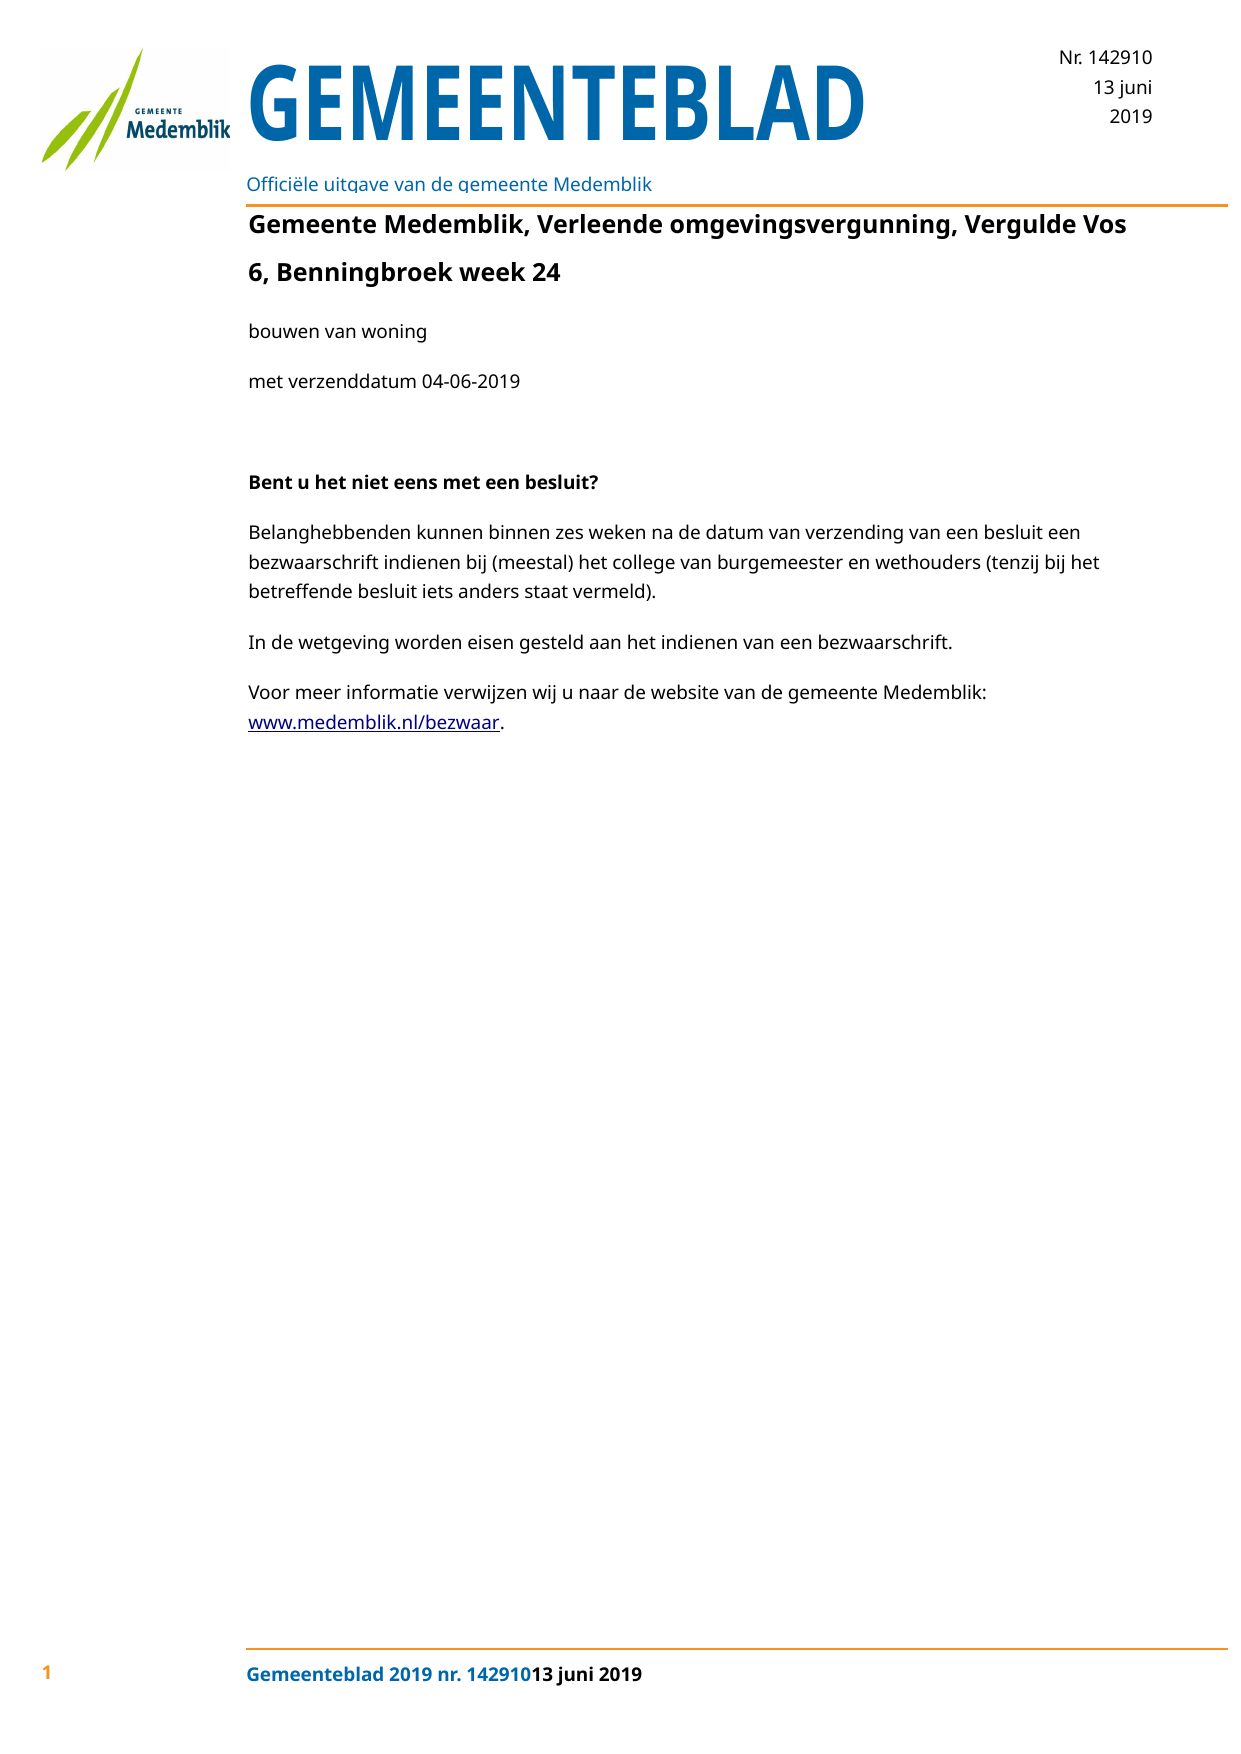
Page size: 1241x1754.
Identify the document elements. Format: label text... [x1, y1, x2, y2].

text Bent u het niet eens met een besluit? [248, 469, 1152, 495]
text met verzenddatum 04-06-2019 [248, 368, 1152, 394]
text Belanghebbenden kunnen binnen zes weken na de datum van verzending van een besluit een bezwaarschrift indienen bij (meestal) het college van burgemeester en wethouders (tenzij bij het betreffende besluit iets anders staat vermeld). [248, 519, 1152, 604]
picture [41, 47, 231, 172]
text In de wetgeving worden eisen gesteld aan het indienen van een bezwaarschrift. [248, 629, 1152, 655]
text Voor meer informatie verwijzen wij u naar de website van de gemeente Medemblik: www.medemblik.nl/bezwaar. [248, 679, 1152, 735]
text Gemeente Medemblik, Verleende omgevingsvergunning, Vergulde Vos 6, Benningbroek week 24 [248, 207, 1152, 288]
text bouwen van woning [248, 318, 1152, 344]
